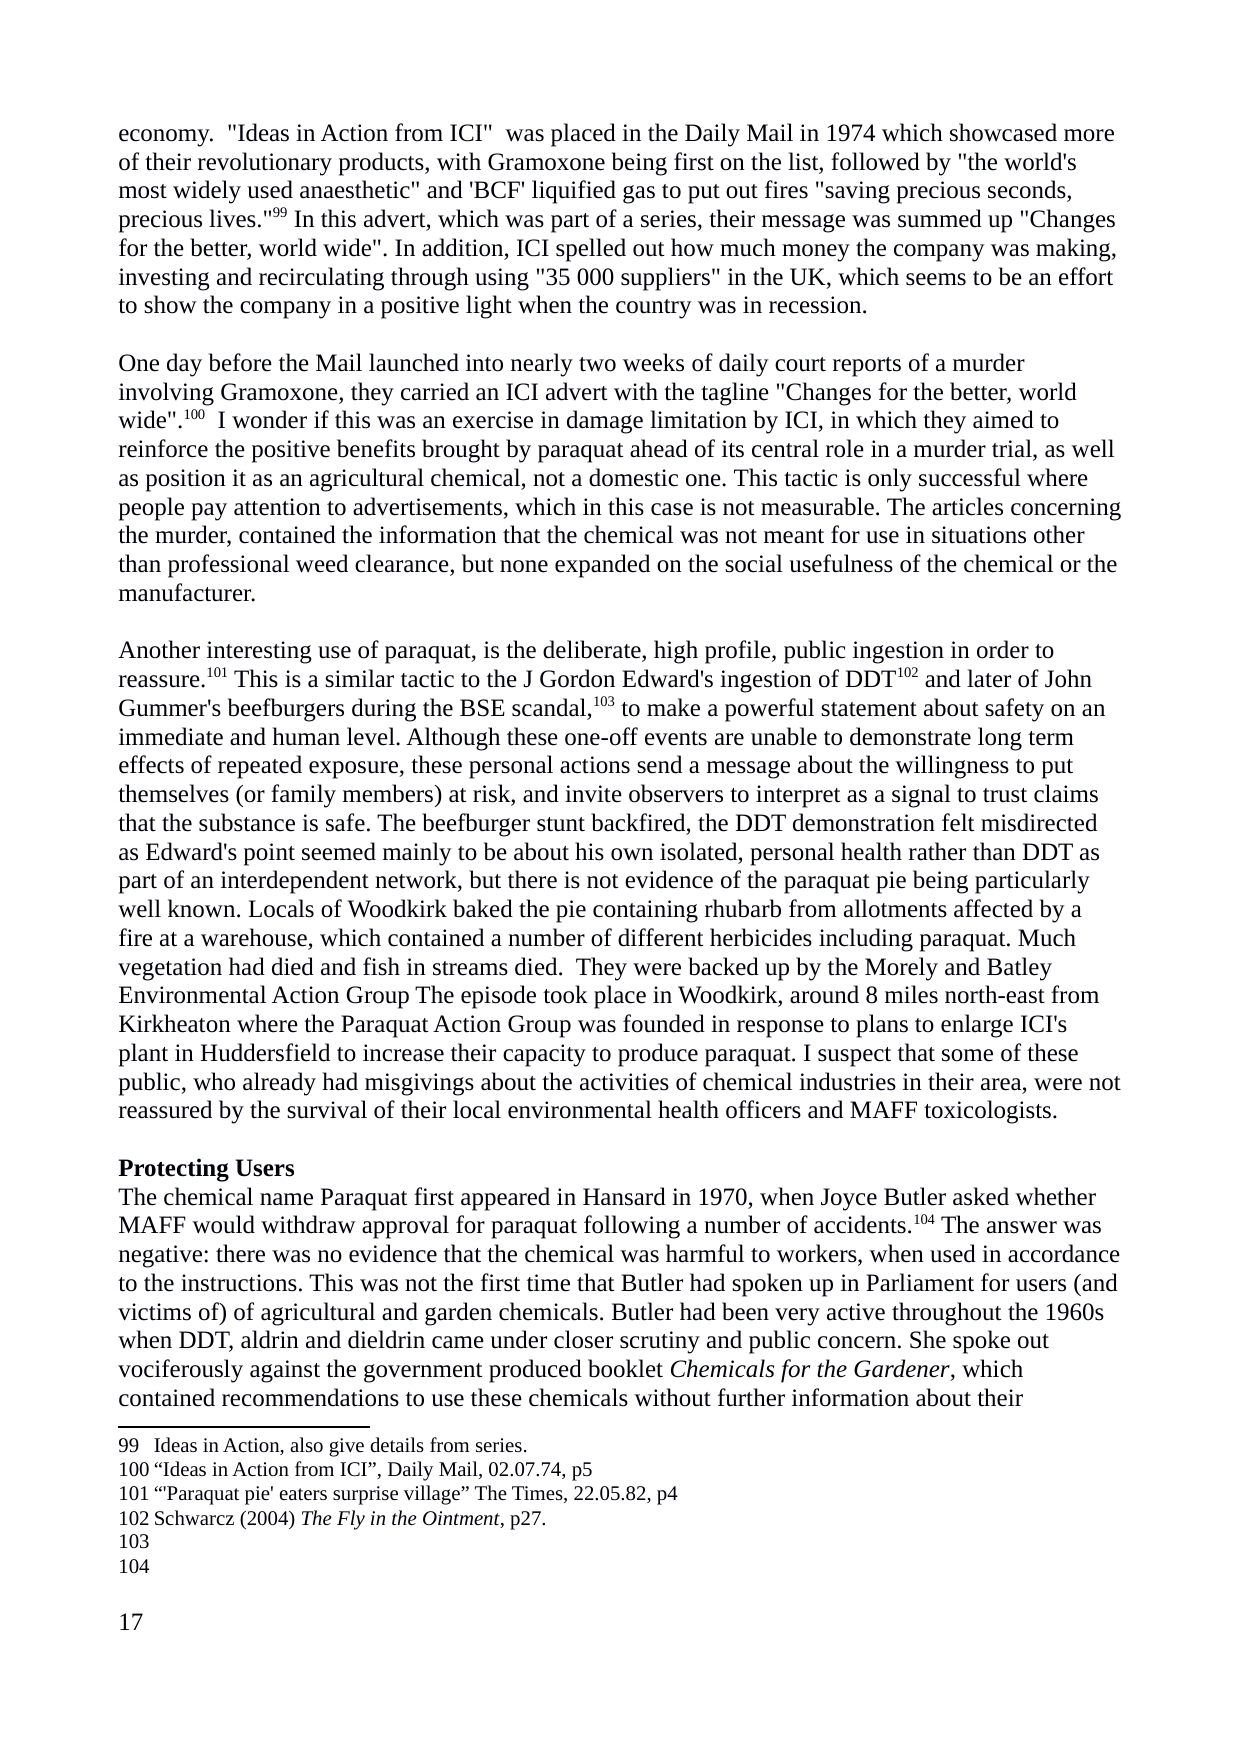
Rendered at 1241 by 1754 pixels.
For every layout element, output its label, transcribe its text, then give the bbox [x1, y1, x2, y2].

text The chemical name Paraquat first appeared in Hansard in 1970, when Joyce Butler asked whether MAFF would withdraw approval for paraquat following a number of accidents. The answer was negative: there was no evidence that the chemical was harmful to workers, when used in accordance to the instructions. This was not the first time that Butler had spoken up in Parliament for users (and victims of) of agricultural and garden chemicals. Butler had been very active throughout the 1960s when DDT, aldrin and dieldrin came under closer scrutiny and public concern. She spoke out vociferously against the government produced booklet Chemicals for the Gardener, which contained recommendations to use these chemicals without further information about their [118, 1182, 1122, 1412]
text Protecting Users [118, 1153, 1122, 1182]
text “Ideas in Action from ICI”, Daily Mail, 02.07.74, p5 [118, 1457, 1122, 1481]
text Schwarcz (2004) The Fly in the Ointment, p27. [118, 1505, 1122, 1529]
text “'Paraquat pie' eaters surprise village” The Times, 22.05.82, p4 [118, 1481, 1122, 1505]
text One day before the Mail launched into nearly two weeks of daily court reports of a murder involving Gramoxone, they carried an ICI advert with the tagline "Changes for the better, world wide". I wonder if this was an exercise in damage limitation by ICI, in which they aimed to reinforce the positive benefits brought by paraquat ahead of its central role in a murder trial, as well as position it as an agricultural chemical, not a domestic one. This tactic is only successful where people pay attention to advertisements, which in this case is not measurable. The articles concerning the murder, contained the information that the chemical was not meant for use in situations other than professional weed clearance, but none expanded on the social usefulness of the chemical or the manufacturer. [118, 348, 1122, 607]
text Another interesting use of paraquat, is the deliberate, high profile, public ingestion in order to reassure. This is a similar tactic to the J Gordon Edward's ingestion of DDT and later of John Gummer's beefburgers during the BSE scandal, to make a powerful statement about safety on an immediate and human level. Although these one-off events are unable to demonstrate long term effects of repeated exposure, these personal actions send a message about the willingness to put themselves (or family members) at risk, and invite observers to interpret as a signal to trust claims that the substance is safe. The beefburger stunt backfired, the DDT demonstration felt misdirected as Edward's point seemed mainly to be about his own isolated, personal health rather than DDT as part of an interdependent network, but there is not evidence of the paraquat pie being particularly well known. Locals of Woodkirk baked the pie containing rhubarb from allotments affected by a fire at a warehouse, which contained a number of different herbicides including paraquat. Much vegetation had died and fish in streams died. They were backed up by the Morely and Batley Environmental Action Group The episode took place in Woodkirk, around 8 miles north-east from Kirkheaton where the Paraquat Action Group was founded in response to plans to enlarge ICI's plant in Huddersfield to increase their capacity to produce paraquat. I suspect that some of these public, who already had misgivings about the activities of chemical industries in their area, were not reassured by the survival of their local environmental health officers and MAFF toxicologists. [118, 636, 1122, 1124]
text economy. "Ideas in Action from ICI" was placed in the Daily Mail in 1974 which showcased more of their revolutionary products, with Gramoxone being first on the list, followed by "the world's most widely used anaesthetic" and 'BCF' liquified gas to put out fires "saving precious seconds, precious lives." In this advert, which was part of a series, their message was summed up "Changes for the better, world wide". In addition, ICI spelled out how much money the company was making, investing and recirculating through using "35 000 suppliers" in the UK, which seems to be an effort to show the company in a positive light when the country was in recession. [118, 118, 1122, 319]
text Ideas in Action, also give details from series. [118, 1433, 1122, 1457]
